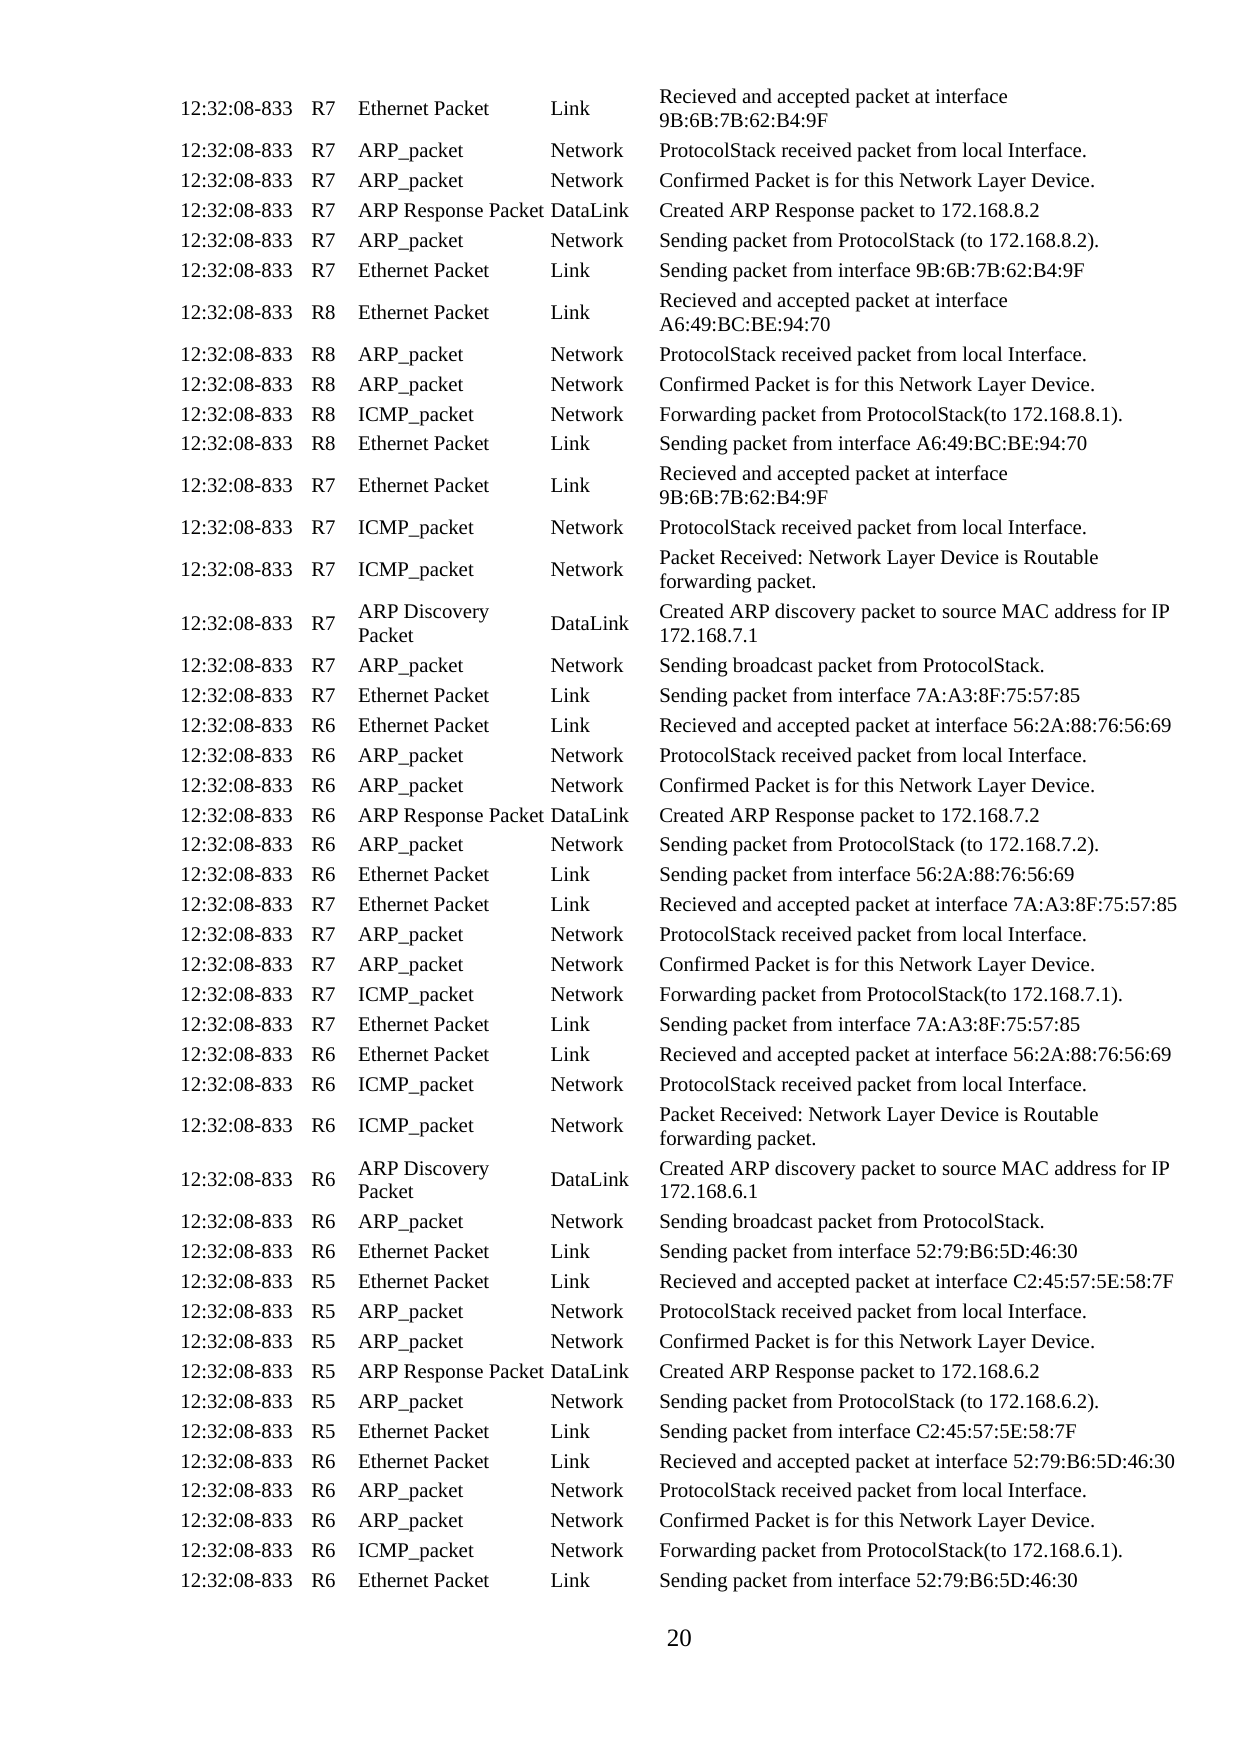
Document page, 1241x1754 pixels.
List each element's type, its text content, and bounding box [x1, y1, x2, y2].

table_cell Link [548, 255, 656, 285]
table_cell R6 [308, 1069, 355, 1098]
table_cell Created ARP Response packet to 172.168.8.2 [656, 195, 1181, 225]
table_cell ProtocolStack received packet from local Interface. [656, 1296, 1181, 1326]
table_cell Network [548, 1069, 656, 1098]
table_cell R6 [308, 1099, 355, 1152]
table_cell 12:32:08-833 [177, 81, 308, 135]
table_cell Network [548, 1099, 656, 1152]
table_cell Network [548, 949, 656, 979]
table_cell 12:32:08-833 [177, 1099, 308, 1152]
table_cell Network [548, 225, 656, 255]
table_cell Sending packet from ProtocolStack (to 172.168.8.2). [656, 225, 1181, 255]
table_cell R8 [308, 429, 355, 458]
table_cell 12:32:08-833 [177, 919, 308, 949]
table_cell R6 [308, 830, 355, 859]
table_cell Link [548, 1266, 656, 1296]
table_cell 12:32:08-833 [177, 710, 308, 740]
table_cell 12:32:08-833 [177, 429, 308, 458]
table_cell Forwarding packet from ProtocolStack(to 172.168.6.1). [656, 1535, 1181, 1565]
table_cell R8 [308, 285, 355, 339]
table_cell Recieved and accepted packet at interface 7A:A3:8F:75:57:85 [656, 889, 1181, 919]
table_cell Ethernet Packet [355, 1039, 547, 1069]
table_cell R7 [308, 889, 355, 919]
table_cell 12:32:08-833 [177, 1446, 308, 1476]
table_cell R6 [308, 710, 355, 740]
table_cell Network [548, 399, 656, 428]
table_cell Confirmed Packet is for this Network Layer Device. [656, 369, 1181, 398]
table_cell Link [548, 1446, 656, 1476]
table_cell 12:32:08-833 [177, 1153, 308, 1206]
table_cell Recieved and accepted packet at interface C2:45:57:5E:58:7F [656, 1266, 1181, 1296]
table_cell 12:32:08-833 [177, 1386, 308, 1416]
table_cell Network [548, 740, 656, 770]
table_cell R6 [308, 800, 355, 829]
table_cell Created ARP Response packet to 172.168.7.2 [656, 800, 1181, 829]
table_cell ProtocolStack received packet from local Interface. [656, 1069, 1181, 1098]
table_cell ARP_packet [355, 770, 547, 799]
table_cell Ethernet Packet [355, 1416, 547, 1446]
table_cell Ethernet Packet [355, 1266, 547, 1296]
table_cell 12:32:08-833 [177, 800, 308, 829]
table_cell Link [548, 1039, 656, 1069]
table_cell 12:32:08-833 [177, 369, 308, 398]
table_cell R6 [308, 1153, 355, 1206]
table_cell Ethernet Packet [355, 81, 547, 135]
table_cell 12:32:08-833 [177, 1206, 308, 1236]
table_cell 12:32:08-833 [177, 859, 308, 889]
table_cell Sending packet from interface 52:79:B6:5D:46:30 [656, 1236, 1181, 1266]
table_cell R5 [308, 1296, 355, 1326]
table_cell ARP_packet [355, 1326, 547, 1356]
table_cell ICMP_packet [355, 1069, 547, 1098]
table_cell 12:32:08-833 [177, 135, 308, 165]
table_cell ICMP_packet [355, 1535, 547, 1565]
table_cell Link [548, 285, 656, 339]
table_cell ARP_packet [355, 165, 547, 195]
table_cell Link [548, 1565, 656, 1595]
table_cell ARP_packet [355, 949, 547, 979]
table_cell Ethernet Packet [355, 680, 547, 710]
table_cell Ethernet Packet [355, 1009, 547, 1039]
table_cell R7 [308, 949, 355, 979]
table_cell Forwarding packet from ProtocolStack(to 172.168.7.1). [656, 979, 1181, 1009]
table_cell Network [548, 1535, 656, 1565]
table_cell 12:32:08-833 [177, 1565, 308, 1595]
table_cell Network [548, 830, 656, 859]
table_cell 12:32:08-833 [177, 650, 308, 680]
table_cell ProtocolStack received packet from local Interface. [656, 512, 1181, 542]
table_cell Ethernet Packet [355, 458, 547, 512]
table_cell Network [548, 512, 656, 542]
table_cell Created ARP Response packet to 172.168.6.2 [656, 1356, 1181, 1386]
table_cell 12:32:08-833 [177, 1296, 308, 1326]
table_cell R6 [308, 770, 355, 799]
table_cell 12:32:08-833 [177, 1535, 308, 1565]
table_cell Sending packet from interface 52:79:B6:5D:46:30 [656, 1565, 1181, 1595]
table_cell Sending packet from interface 7A:A3:8F:75:57:85 [656, 1009, 1181, 1039]
table_cell ICMP_packet [355, 1099, 547, 1152]
table_cell Link [548, 1236, 656, 1266]
table_cell 12:32:08-833 [177, 596, 308, 650]
table_cell Ethernet Packet [355, 285, 547, 339]
table_cell R7 [308, 919, 355, 949]
table_cell ARP_packet [355, 919, 547, 949]
table_cell ICMP_packet [355, 542, 547, 596]
table_cell R6 [308, 1236, 355, 1266]
table_cell 12:32:08-833 [177, 255, 308, 285]
table_cell Confirmed Packet is for this Network Layer Device. [656, 1326, 1181, 1356]
table_cell DataLink [548, 800, 656, 829]
table_cell Recieved and accepted packet at interface 56:2A:88:76:56:69 [656, 710, 1181, 740]
table_cell Link [548, 710, 656, 740]
table_cell R5 [308, 1416, 355, 1446]
table_cell Forwarding packet from ProtocolStack(to 172.168.8.1). [656, 399, 1181, 428]
table_cell 12:32:08-833 [177, 1039, 308, 1069]
table_cell 12:32:08-833 [177, 830, 308, 859]
table_cell ARP_packet [355, 740, 547, 770]
table_cell R6 [308, 1446, 355, 1476]
table_cell Network [548, 979, 656, 1009]
table_cell R5 [308, 1386, 355, 1416]
table_cell 12:32:08-833 [177, 1009, 308, 1039]
table_cell Sending packet from interface 7A:A3:8F:75:57:85 [656, 680, 1181, 710]
table_cell Recieved and accepted packet at interface 9B:6B:7B:62:B4:9F [656, 81, 1181, 135]
table_cell Recieved and accepted packet at interface 56:2A:88:76:56:69 [656, 1039, 1181, 1069]
table_cell ProtocolStack received packet from local Interface. [656, 740, 1181, 770]
table_cell DataLink [548, 195, 656, 225]
table_cell ARP_packet [355, 830, 547, 859]
table_cell ARP_packet [355, 1296, 547, 1326]
table_cell R8 [308, 369, 355, 398]
table_cell R7 [308, 165, 355, 195]
table_cell 12:32:08-833 [177, 1326, 308, 1356]
table_cell Sending packet from interface A6:49:BC:BE:94:70 [656, 429, 1181, 458]
table_cell R7 [308, 81, 355, 135]
table_cell R6 [308, 1039, 355, 1069]
table_cell DataLink [548, 1356, 656, 1386]
table_cell Network [548, 1386, 656, 1416]
table_cell ARP Discovery Packet [355, 1153, 547, 1206]
table_cell Created ARP discovery packet to source MAC address for IP 172.168.6.1 [656, 1153, 1181, 1206]
table_cell Sending broadcast packet from ProtocolStack. [656, 650, 1181, 680]
table_cell 12:32:08-833 [177, 1356, 308, 1386]
table_cell Recieved and accepted packet at interface A6:49:BC:BE:94:70 [656, 285, 1181, 339]
table_cell R8 [308, 339, 355, 369]
table_cell R7 [308, 255, 355, 285]
table_cell 12:32:08-833 [177, 1069, 308, 1098]
table_cell ICMP_packet [355, 979, 547, 1009]
table_cell ARP_packet [355, 135, 547, 165]
table_cell Ethernet Packet [355, 859, 547, 889]
table_cell R6 [308, 1535, 355, 1565]
table_cell Sending packet from interface 9B:6B:7B:62:B4:9F [656, 255, 1181, 285]
table_cell 12:32:08-833 [177, 740, 308, 770]
table_cell 12:32:08-833 [177, 1476, 308, 1505]
table_cell Packet Received: Network Layer Device is Routable forwarding packet. [656, 542, 1181, 596]
table_cell DataLink [548, 596, 656, 650]
table_cell Ethernet Packet [355, 255, 547, 285]
table_cell R7 [308, 458, 355, 512]
table_cell Confirmed Packet is for this Network Layer Device. [656, 770, 1181, 799]
table_cell Link [548, 859, 656, 889]
table_cell R5 [308, 1266, 355, 1296]
table_cell Ethernet Packet [355, 1236, 547, 1266]
table_cell R6 [308, 740, 355, 770]
table_cell Link [548, 889, 656, 919]
table_cell Link [548, 81, 656, 135]
table_cell ICMP_packet [355, 399, 547, 428]
table_cell R7 [308, 512, 355, 542]
table_cell Sending packet from ProtocolStack (to 172.168.6.2). [656, 1386, 1181, 1416]
table_cell ProtocolStack received packet from local Interface. [656, 919, 1181, 949]
table_cell Sending broadcast packet from ProtocolStack. [656, 1206, 1181, 1236]
table_cell ARP Response Packet [355, 195, 547, 225]
table_cell 12:32:08-833 [177, 542, 308, 596]
table_cell Link [548, 429, 656, 458]
table_cell Network [548, 1206, 656, 1236]
table_cell Ethernet Packet [355, 1446, 547, 1476]
table_cell ARP_packet [355, 225, 547, 255]
table_cell Packet Received: Network Layer Device is Routable forwarding packet. [656, 1099, 1181, 1152]
table_cell Network [548, 339, 656, 369]
table_cell R5 [308, 1356, 355, 1386]
table_cell ARP_packet [355, 1476, 547, 1505]
table_cell R6 [308, 1565, 355, 1595]
table_cell ARP Response Packet [355, 1356, 547, 1386]
table_cell R7 [308, 596, 355, 650]
table_cell Ethernet Packet [355, 429, 547, 458]
table_cell R7 [308, 195, 355, 225]
table_cell R8 [308, 399, 355, 428]
table_cell R6 [308, 1505, 355, 1535]
table_cell Network [548, 542, 656, 596]
table_cell Link [548, 1009, 656, 1039]
table_cell ARP_packet [355, 1206, 547, 1236]
table_cell Network [548, 770, 656, 799]
table_cell Recieved and accepted packet at interface 9B:6B:7B:62:B4:9F [656, 458, 1181, 512]
table_cell R6 [308, 859, 355, 889]
table_cell Sending packet from ProtocolStack (to 172.168.7.2). [656, 830, 1181, 859]
table_cell 12:32:08-833 [177, 512, 308, 542]
table_cell Network [548, 1476, 656, 1505]
table_cell Network [548, 1326, 656, 1356]
table_cell 12:32:08-833 [177, 889, 308, 919]
table_cell R7 [308, 225, 355, 255]
table_cell 12:32:08-833 [177, 1505, 308, 1535]
table_cell 12:32:08-833 [177, 1236, 308, 1266]
table_cell ARP_packet [355, 1505, 547, 1535]
table_cell R7 [308, 1009, 355, 1039]
table_cell Confirmed Packet is for this Network Layer Device. [656, 949, 1181, 979]
table_cell Network [548, 1505, 656, 1535]
table_cell Network [548, 135, 656, 165]
table_cell Ethernet Packet [355, 889, 547, 919]
table_cell 12:32:08-833 [177, 458, 308, 512]
table_cell R7 [308, 650, 355, 680]
table_cell Link [548, 680, 656, 710]
table_cell 12:32:08-833 [177, 770, 308, 799]
table_cell Link [548, 1416, 656, 1446]
table_cell Ethernet Packet [355, 710, 547, 740]
table_cell 12:32:08-833 [177, 195, 308, 225]
table_cell ARP_packet [355, 339, 547, 369]
table_cell Confirmed Packet is for this Network Layer Device. [656, 1505, 1181, 1535]
table_cell R7 [308, 979, 355, 1009]
table_cell ARP_packet [355, 369, 547, 398]
table_cell Link [548, 458, 656, 512]
table_cell 12:32:08-833 [177, 399, 308, 428]
table_cell Sending packet from interface C2:45:57:5E:58:7F [656, 1416, 1181, 1446]
table_cell Network [548, 369, 656, 398]
table_cell ProtocolStack received packet from local Interface. [656, 1476, 1181, 1505]
table_cell 12:32:08-833 [177, 339, 308, 369]
table_cell Network [548, 1296, 656, 1326]
table_cell Recieved and accepted packet at interface 52:79:B6:5D:46:30 [656, 1446, 1181, 1476]
table_cell ICMP_packet [355, 512, 547, 542]
table_cell R7 [308, 542, 355, 596]
table_cell 12:32:08-833 [177, 949, 308, 979]
table_cell ProtocolStack received packet from local Interface. [656, 135, 1181, 165]
table_cell R6 [308, 1476, 355, 1505]
table_cell 12:32:08-833 [177, 1266, 308, 1296]
table_cell Ethernet Packet [355, 1565, 547, 1595]
table_cell ARP Response Packet [355, 800, 547, 829]
table_cell ARP Discovery Packet [355, 596, 547, 650]
table_cell Network [548, 165, 656, 195]
table_cell 12:32:08-833 [177, 979, 308, 1009]
table_cell ProtocolStack received packet from local Interface. [656, 339, 1181, 369]
table_cell 12:32:08-833 [177, 680, 308, 710]
table_cell Confirmed Packet is for this Network Layer Device. [656, 165, 1181, 195]
table_cell Network [548, 650, 656, 680]
table_cell R7 [308, 680, 355, 710]
table_cell R5 [308, 1326, 355, 1356]
table_cell Created ARP discovery packet to source MAC address for IP 172.168.7.1 [656, 596, 1181, 650]
table_cell Sending packet from interface 56:2A:88:76:56:69 [656, 859, 1181, 889]
table_cell R6 [308, 1206, 355, 1236]
table_cell 12:32:08-833 [177, 285, 308, 339]
table_cell ARP_packet [355, 1386, 547, 1416]
table_cell Network [548, 919, 656, 949]
table_cell 12:32:08-833 [177, 225, 308, 255]
table_cell DataLink [548, 1153, 656, 1206]
table_cell R7 [308, 135, 355, 165]
table_cell 12:32:08-833 [177, 1416, 308, 1446]
table_cell 12:32:08-833 [177, 165, 308, 195]
table_cell ARP_packet [355, 650, 547, 680]
